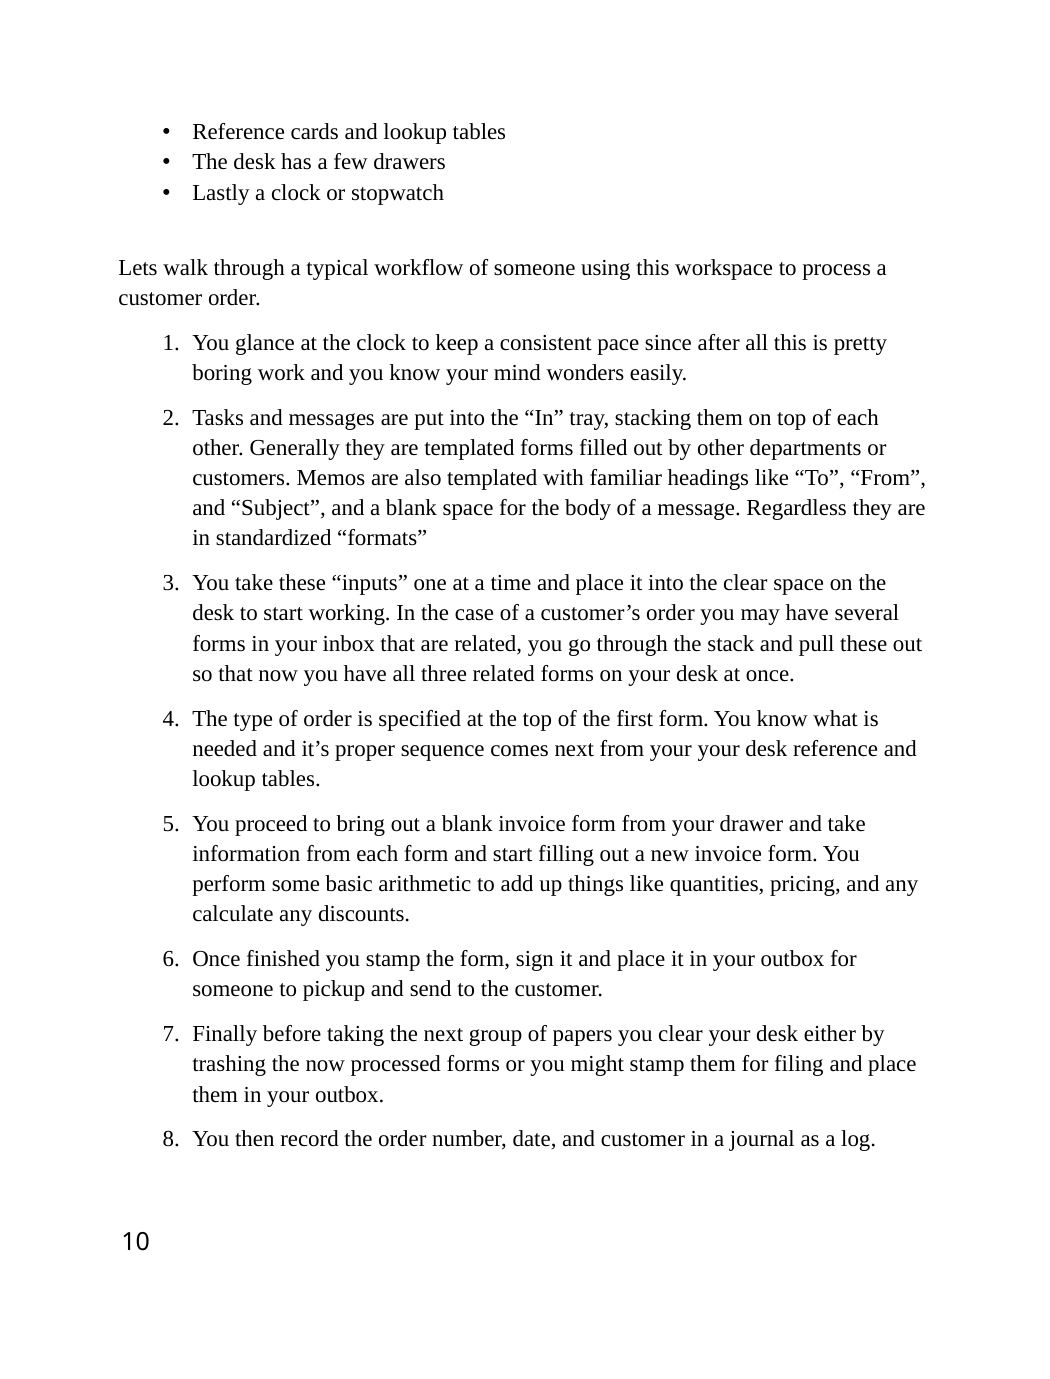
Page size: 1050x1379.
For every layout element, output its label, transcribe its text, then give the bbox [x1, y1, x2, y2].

list Lastly a clock or stopwatch [162, 178, 932, 205]
list Reference cards and lookup tables [162, 118, 932, 144]
list You proceed to bring out a blank invoice form from your drawer and take information from each form and start filling out a new invoice form. You perform some basic arithmetic to add up things like quantities, pricing, and any calculate any discounts. [162, 810, 932, 927]
list You take these “inputs” one at a time and place it into the clear space on the desk to start working. In the case of a customer’s order you may have several forms in your inbox that are related, you go through the stack and pull these out so that now you have all three related forms on your desk at once. [162, 569, 932, 686]
list Finally before taking the next group of papers you clear your desk either by trashing the now processed forms or you might stamp them for filing and place them in your outbox. [162, 1020, 932, 1107]
list You glance at the clock to keep a consistent pace since after all this is pretty boring work and you know your mind wonders easily. [162, 328, 932, 385]
list Tasks and messages are put into the “In” tray, stacking them on top of each other. Generally they are templated forms filled out by other departments or customers. Memos are also templated with familiar headings like “To”, “From”, and “Subject”, and a blank space for the body of a message. Regardless they are in standardized “formats” [162, 403, 932, 551]
list The type of order is specified at the top of the first form. You know what is needed and it’s proper sequence comes next from your your desk reference and lookup tables. [162, 704, 932, 791]
text Lets walk through a typical workflow of someone using this workspace to process a customer order. [118, 253, 932, 310]
list Once finished you stamp the form, sign it and place it in your outbox for someone to pickup and send to the customer. [162, 945, 932, 1002]
list You then record the order number, date, and customer in a journal as a log. [162, 1125, 932, 1152]
list The desk has a few drawers [162, 148, 932, 175]
